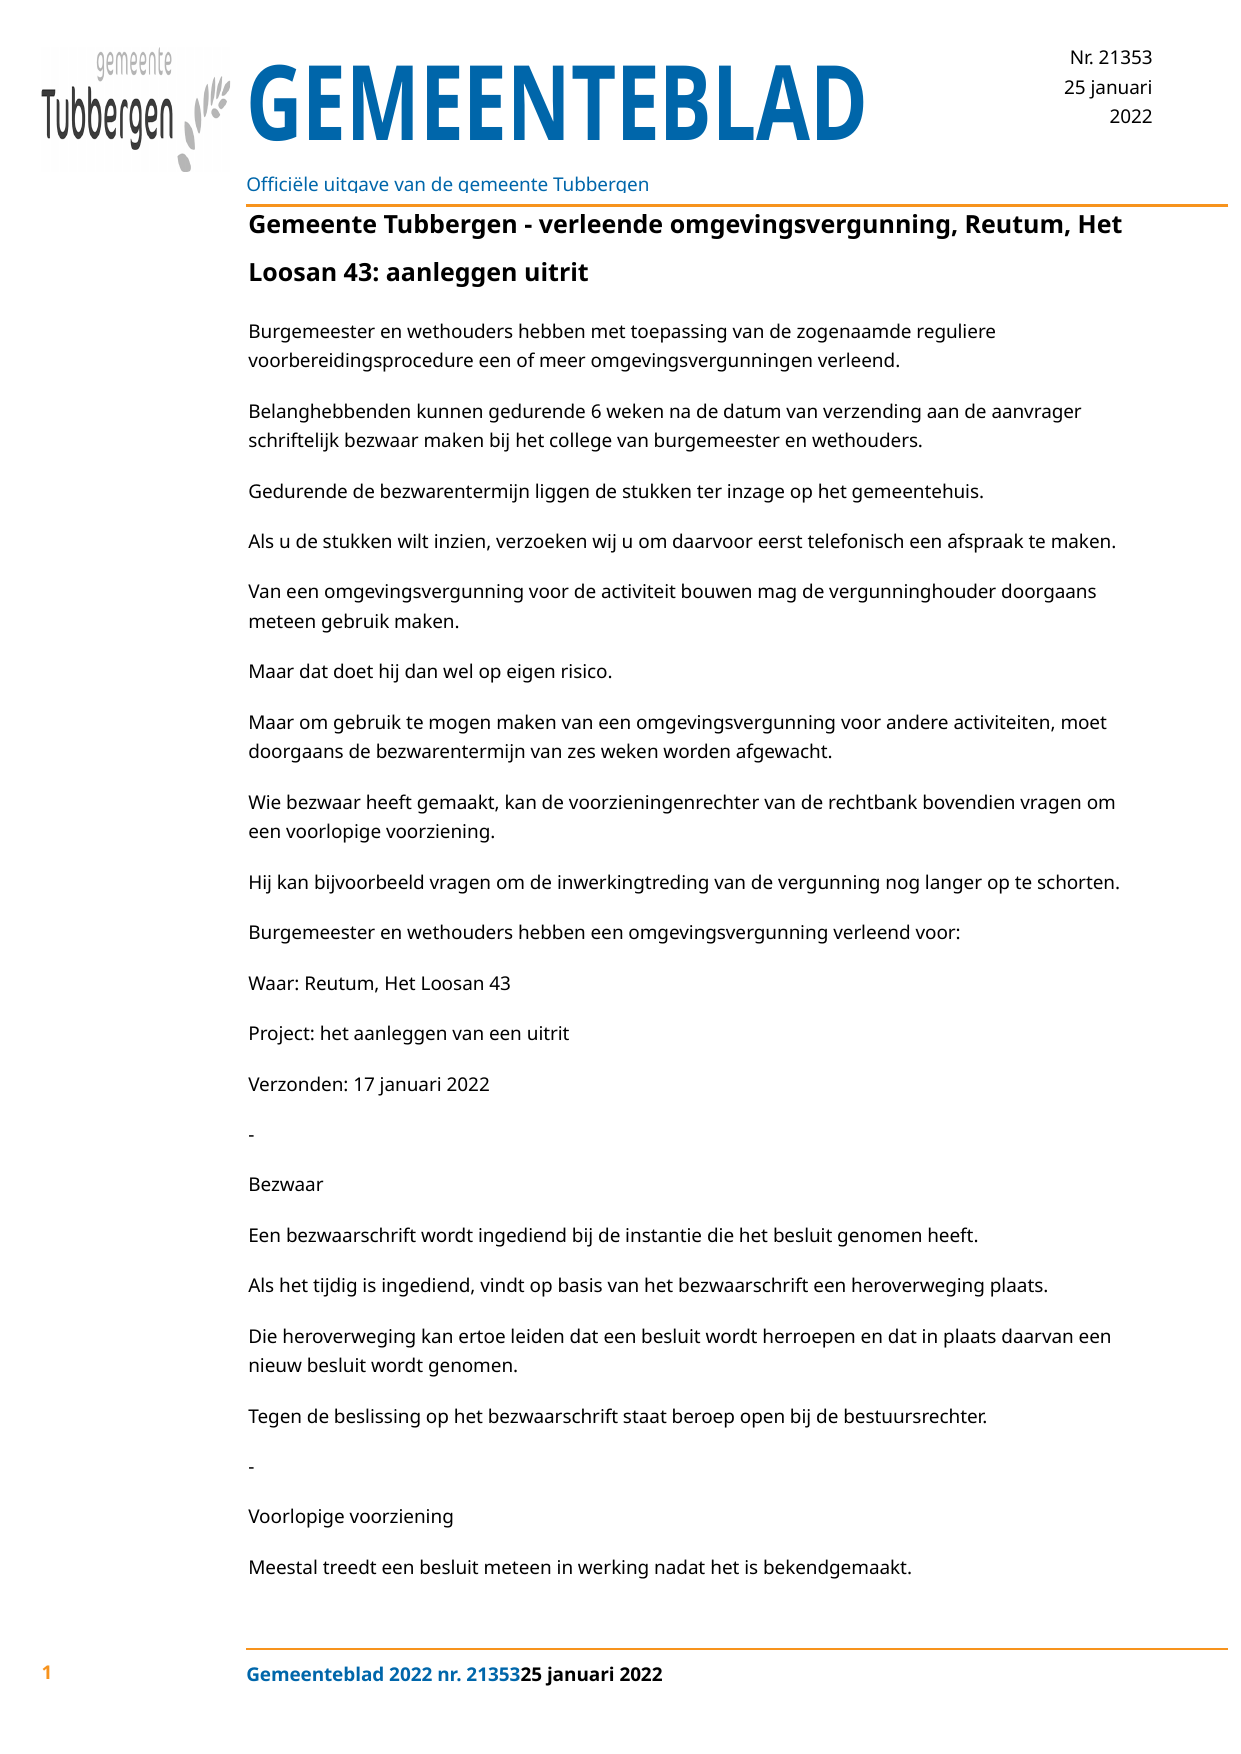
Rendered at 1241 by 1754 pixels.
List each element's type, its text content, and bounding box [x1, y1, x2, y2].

text Van een omgevingsvergunning voor de activiteit bouwen mag de vergunninghouder doorgaans meteen gebruik maken. [248, 579, 1152, 634]
text Maar om gebruik te mogen maken van een omgevingsvergunning voor andere activiteiten, moet doorgaans de bezwarentermijn van zes weken worden afgewacht. [248, 709, 1152, 764]
text Verzonden: 17 januari 2022 [248, 1071, 1152, 1097]
text Als het tijdig is ingediend, vindt op basis van het bezwaarschrift een heroverweging plaats. [248, 1272, 1152, 1298]
text - [248, 1121, 1152, 1147]
text Project: het aanleggen van een uitrit [248, 1020, 1152, 1046]
text Die heroverweging kan ertoe leiden dat een besluit wordt herroepen en dat in plaats daarvan een nieuw besluit wordt genomen. [248, 1323, 1152, 1378]
text Gemeente Tubbergen - verleende omgevingsvergunning, Reutum, Het Loosan 43: aanleggen uitrit [248, 207, 1152, 288]
text Meestal treedt een besluit meteen in werking nadat het is bekendgemaakt. [248, 1554, 1152, 1580]
text Belanghebbenden kunnen gedurende 6 weken na de datum van verzending aan de aanvrager schriftelijk bezwaar maken bij het college van burgemeester en wethouders. [248, 398, 1152, 453]
text Voorlopige voorziening [248, 1504, 1152, 1529]
text Hij kan bijvoorbeeld vragen om de inwerkingtreding van de vergunning nog langer op te schorten. [248, 869, 1152, 895]
text Waar: Reutum, Het Loosan 43 [248, 970, 1152, 996]
text Een bezwaarschrift wordt ingediend bij de instantie die het besluit genomen heeft. [248, 1222, 1152, 1248]
text Gedurende de bezwarentermijn liggen de stukken ter inzage op het gemeentehuis. [248, 478, 1152, 504]
text Tegen de beslissing op het bezwaarschrift staat beroep open bij de bestuursrechter. [248, 1403, 1152, 1429]
text Burgemeester en wethouders hebben met toepassing van de zogenaamde reguliere voorbereidingsprocedure een of meer omgevingsvergunningen verleend. [248, 318, 1152, 373]
picture [41, 47, 231, 172]
text Bezwaar [248, 1172, 1152, 1197]
text Wie bezwaar heeft gemaakt, kan de voorzieningenrechter van de rechtbank bovendien vragen om een voorlopige voorziening. [248, 789, 1152, 844]
text Maar dat doet hij dan wel op eigen risico. [248, 659, 1152, 684]
text Als u de stukken wilt inzien, verzoeken wij u om daarvoor eerst telefonisch een afspraak te maken. [248, 528, 1152, 554]
text - [248, 1453, 1152, 1479]
text Burgemeester en wethouders hebben een omgevingsvergunning verleend voor: [248, 919, 1152, 945]
